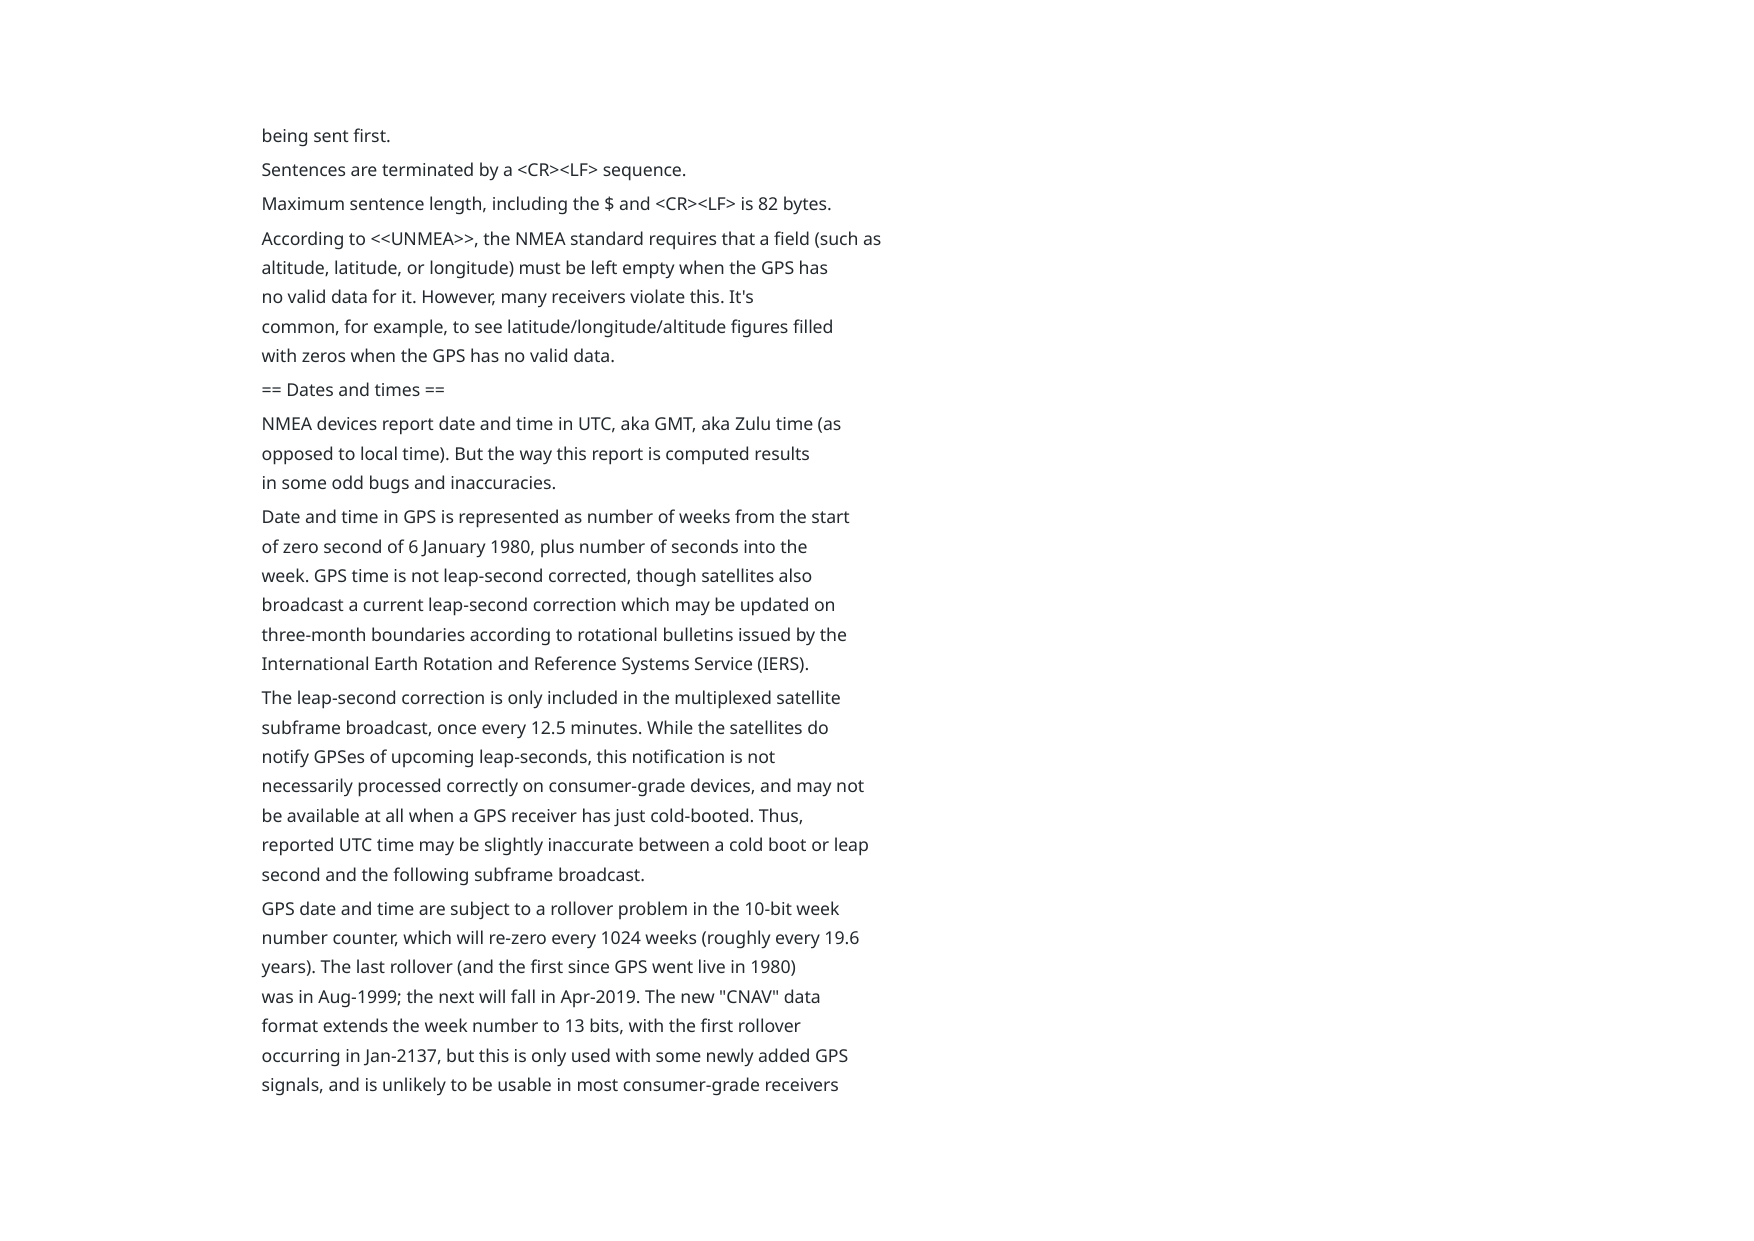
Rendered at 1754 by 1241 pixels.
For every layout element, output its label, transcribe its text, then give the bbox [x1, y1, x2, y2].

table_cell years). The last rollover (and the first since GPS went live in 1980) [261, 950, 1636, 979]
table_cell [118, 950, 261, 979]
table_cell [261, 886, 1636, 891]
table_cell According to <<UNMEA>>, the NMEA standard requires that a field (such as [261, 221, 1636, 250]
table_cell of zero second of 6 January 1980, plus number of seconds into the [261, 529, 1636, 558]
table_cell broadcast a current leap-second correction which may be updated on [261, 588, 1636, 617]
table_cell [118, 279, 261, 309]
table_cell [118, 152, 261, 182]
table_cell The leap-second correction is only included in the multiplexed satellite [261, 680, 1636, 710]
table_cell [261, 676, 1636, 680]
table_cell [261, 182, 1636, 186]
table_cell Date and time in GPS is represented as number of weeks from the start [261, 499, 1636, 529]
table_cell NMEA devices report date and time in UTC, aka GMT, aka Zulu time (as [261, 406, 1636, 436]
table_cell [118, 186, 261, 216]
table_cell was in Aug-1999; the next will fall in Apr-2019. The new "CNAV" data [261, 979, 1636, 1008]
table_cell occurring in Jan-2137, but this is only used with some newly added GPS [261, 1038, 1636, 1067]
table_cell [118, 221, 261, 250]
table_cell [118, 680, 261, 710]
table_cell [118, 558, 261, 587]
table_cell International Earth Rotation and Reference Systems Service (IERS). [261, 646, 1636, 676]
table_cell [118, 465, 261, 494]
table_cell reported UTC time may be slightly inaccurate between a cold boot or leap [261, 827, 1636, 857]
table_cell [118, 148, 261, 152]
table_cell be available at all when a GPS receiver has just cold-booted. Thus, [261, 798, 1636, 827]
table_cell [118, 827, 261, 857]
table_cell opposed to local time). But the way this report is computed results [261, 436, 1636, 465]
table_cell [118, 1008, 261, 1038]
table_cell [261, 148, 1636, 152]
table_cell [118, 495, 261, 499]
table_cell [118, 368, 261, 372]
table_cell second and the following subframe broadcast. [261, 857, 1636, 886]
table_cell [118, 886, 261, 891]
table_cell week. GPS time is not leap-second corrected, though satellites also [261, 558, 1636, 587]
table_cell [261, 402, 1636, 406]
table_cell [118, 436, 261, 465]
table_cell signals, and is unlikely to be usable in most consumer-grade receivers [261, 1067, 1636, 1096]
table_cell being sent first. [261, 118, 1636, 147]
table_cell [261, 216, 1636, 221]
table_cell [118, 646, 261, 676]
table_cell [118, 499, 261, 529]
table_cell [118, 588, 261, 617]
table_cell necessarily processed correctly on consumer-grade devices, and may not [261, 769, 1636, 798]
table_cell [118, 857, 261, 886]
table_cell [118, 118, 261, 147]
table_cell GPS date and time are subject to a rollover problem in the 10-bit week [261, 891, 1636, 920]
table_cell no valid data for it. However, many receivers violate this. It's [261, 279, 1636, 309]
table_cell [118, 402, 261, 406]
table_cell [118, 309, 261, 338]
table_cell number counter, which will re-zero every 1024 weeks (roughly every 19.6 [261, 920, 1636, 949]
table_cell altitude, latitude, or longitude) must be left empty when the GPS has [261, 250, 1636, 279]
table_cell Maximum sentence length, including the $ and <CR><LF> is 82 bytes. [261, 186, 1636, 216]
table_cell subframe broadcast, once every 12.5 minutes. While the satellites do [261, 710, 1636, 739]
table_cell [118, 372, 261, 402]
table_cell three-month boundaries according to rotational bulletins issued by the [261, 617, 1636, 646]
table_cell == Dates and times == [261, 372, 1636, 402]
table_cell [118, 617, 261, 646]
table_cell with zeros when the GPS has no valid data. [261, 338, 1636, 367]
table_cell notify GPSes of upcoming leap-seconds, this notification is not [261, 739, 1636, 768]
table_cell [118, 979, 261, 1008]
table_cell [118, 920, 261, 949]
table_cell [118, 676, 261, 680]
table_cell [118, 798, 261, 827]
table_cell [261, 495, 1636, 499]
table_cell [118, 769, 261, 798]
table_cell format extends the week number to 13 bits, with the first rollover [261, 1008, 1636, 1038]
table_cell [118, 406, 261, 436]
table_cell [261, 368, 1636, 372]
table_cell [118, 710, 261, 739]
table_cell [118, 739, 261, 768]
table_cell [118, 1038, 261, 1067]
table_cell [118, 216, 261, 221]
table_cell [118, 529, 261, 558]
table_cell [118, 1067, 261, 1096]
table_cell [118, 891, 261, 920]
table_cell in some odd bugs and inaccuracies. [261, 465, 1636, 494]
table_cell [118, 250, 261, 279]
table_cell common, for example, to see latitude/longitude/altitude figures filled [261, 309, 1636, 338]
table_cell Sentences are terminated by a <CR><LF> sequence. [261, 152, 1636, 182]
table_cell [118, 182, 261, 186]
table_cell [118, 338, 261, 367]
